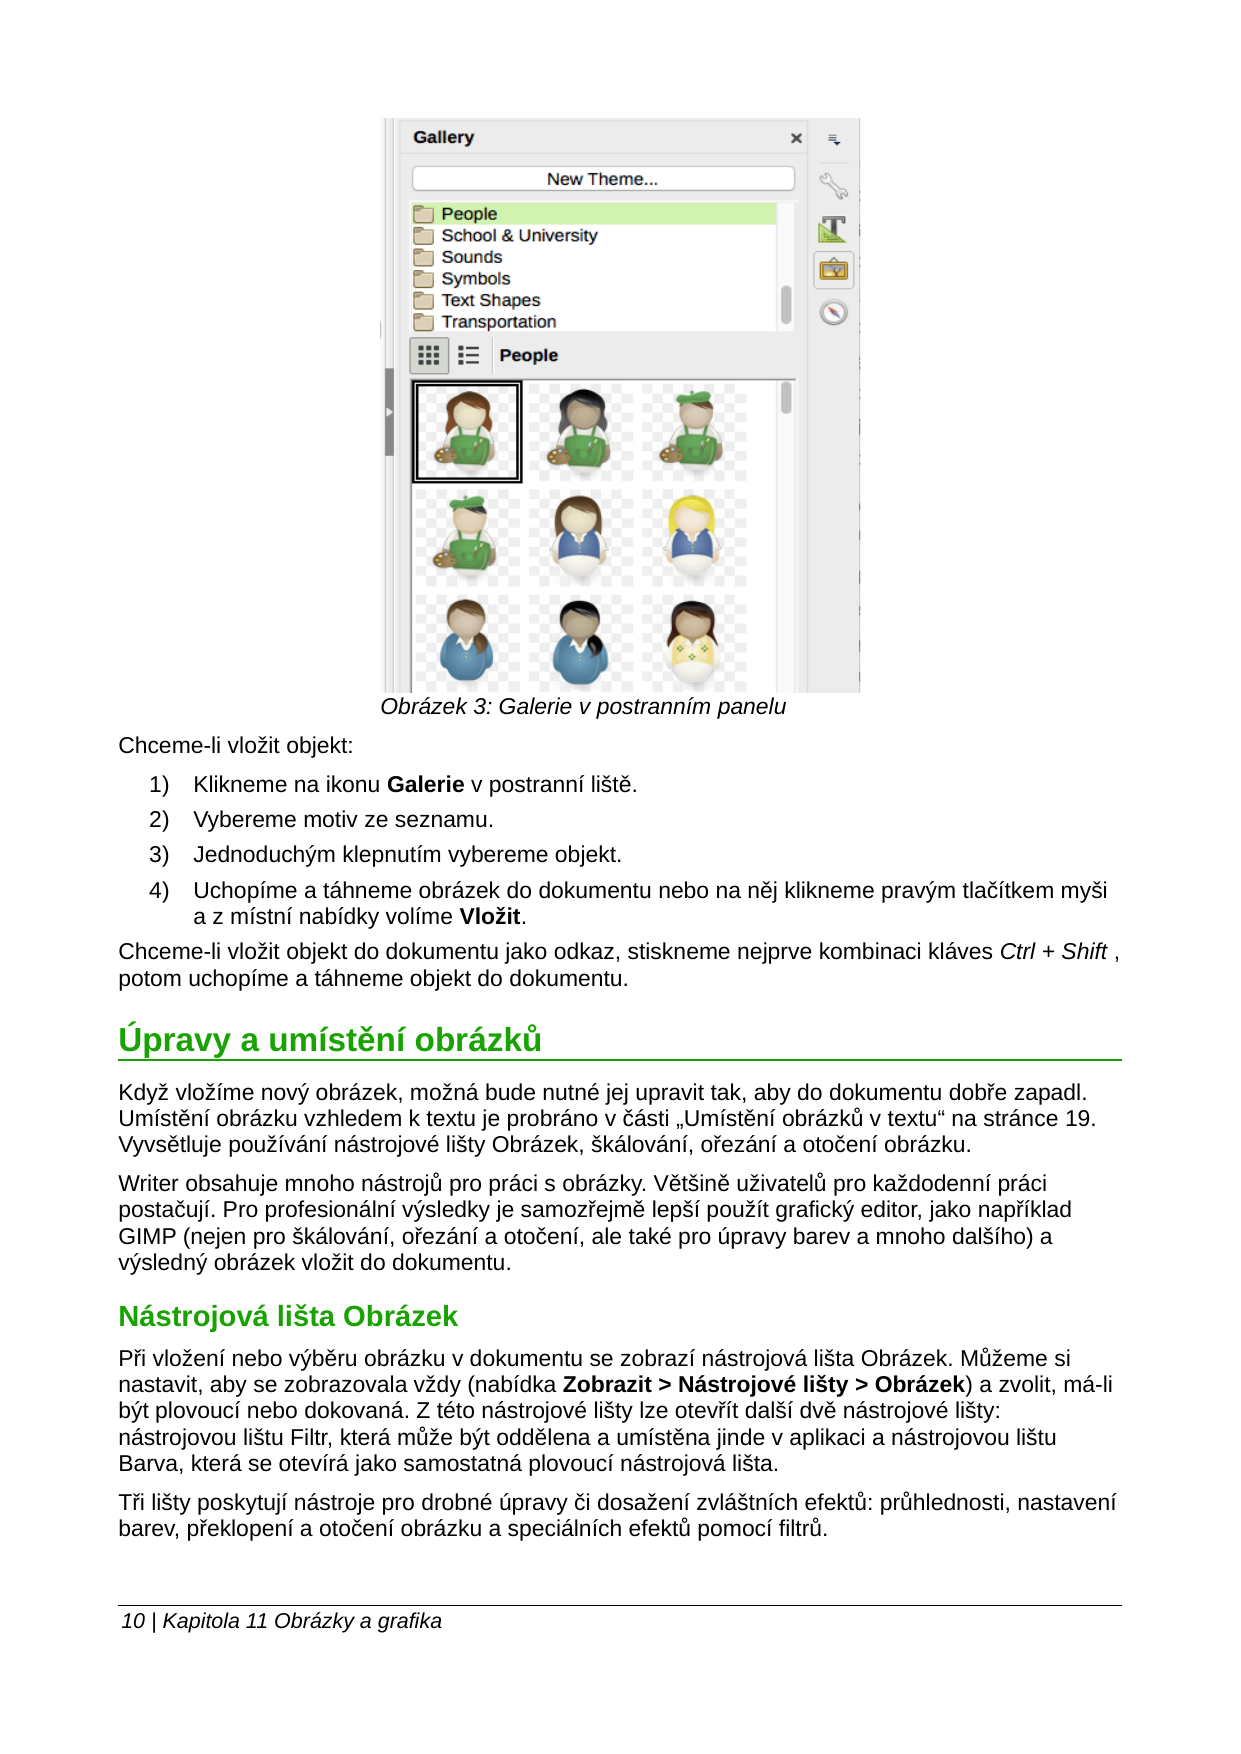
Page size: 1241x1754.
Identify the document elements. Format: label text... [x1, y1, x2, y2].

subtitle Úpravy a umístění obrázků [118, 1020, 1122, 1059]
text Writer obsahuje mnoho nástrojů pro práci s obrázky. Většině uživatelů pro každodenní práci postačují. Pro profesionální výsledky je samozřejmě lepší použít grafický editor, jako například GIMP (nejen pro škálování, ořezání a otočení, ale také pro úpravy barev a mnoho dalšího) a výsledný obrázek vložit do dokumentu. [118, 1170, 1122, 1276]
list Uchopíme a táhneme obrázek do dokumentu nebo na něj klikneme pravým tlačítkem myši a z místní nabídky volíme Vložit. [169, 877, 1122, 929]
text Obrázek 3: Galerie v postranním panelu [380, 693, 860, 719]
text Při vložení nebo výběru obrázku v dokumentu se zobrazí nástrojová lišta Obrázek. Můžeme si nastavit, aby se zobrazovala vždy (nabídka Zobrazit > Nástrojové lišty > Obrázek) a zvolit, má-li být plovoucí nebo dokovaná. Z této nástrojové lišty lze otevřít další dvě nástrojové lišty: nástrojovou lištu Filtr, která může být oddělena a umístěna jinde v aplikaci a nástrojovou lištu Barva, která se otevírá jako samostatná plovoucí nástrojová lišta. [118, 1344, 1122, 1476]
list Klikneme na ikonu Galerie v postranní liště. [169, 771, 1122, 797]
subtitle Nástrojová lišta Obrázek [118, 1299, 1122, 1333]
text Tři lišty poskytují nástroje pro drobné úpravy či dosažení zvláštních efektů: průhlednosti, nastavení barev, překlopení a otočení obrázku a speciálních efektů pomocí filtrů. [118, 1489, 1122, 1541]
list Vybereme motiv ze seznamu. [169, 806, 1122, 832]
picture [380, 118, 861, 693]
text Chceme-li vložit objekt do dokumentu jako odkaz, stiskneme nejprve kombinaci kláves Ctrl + Shift , potom uchopíme a táhneme objekt do dokumentu. [118, 938, 1122, 991]
list Chceme-li vložit objekt: [118, 732, 1122, 758]
list Jednoduchým klepnutím vybereme objekt. [169, 841, 1122, 868]
text Když vložíme nový obrázek, možná bude nutné jej upravit tak, aby do dokumentu dobře zapadl. Umístění obrázku vzhledem k textu je probráno v části „Umístění obrázků v textu“ na stránce 18. Vyvsětluje používání nástrojové lišty Obrázek, škálování, ořezání a otočení obrázku. [118, 1078, 1122, 1158]
